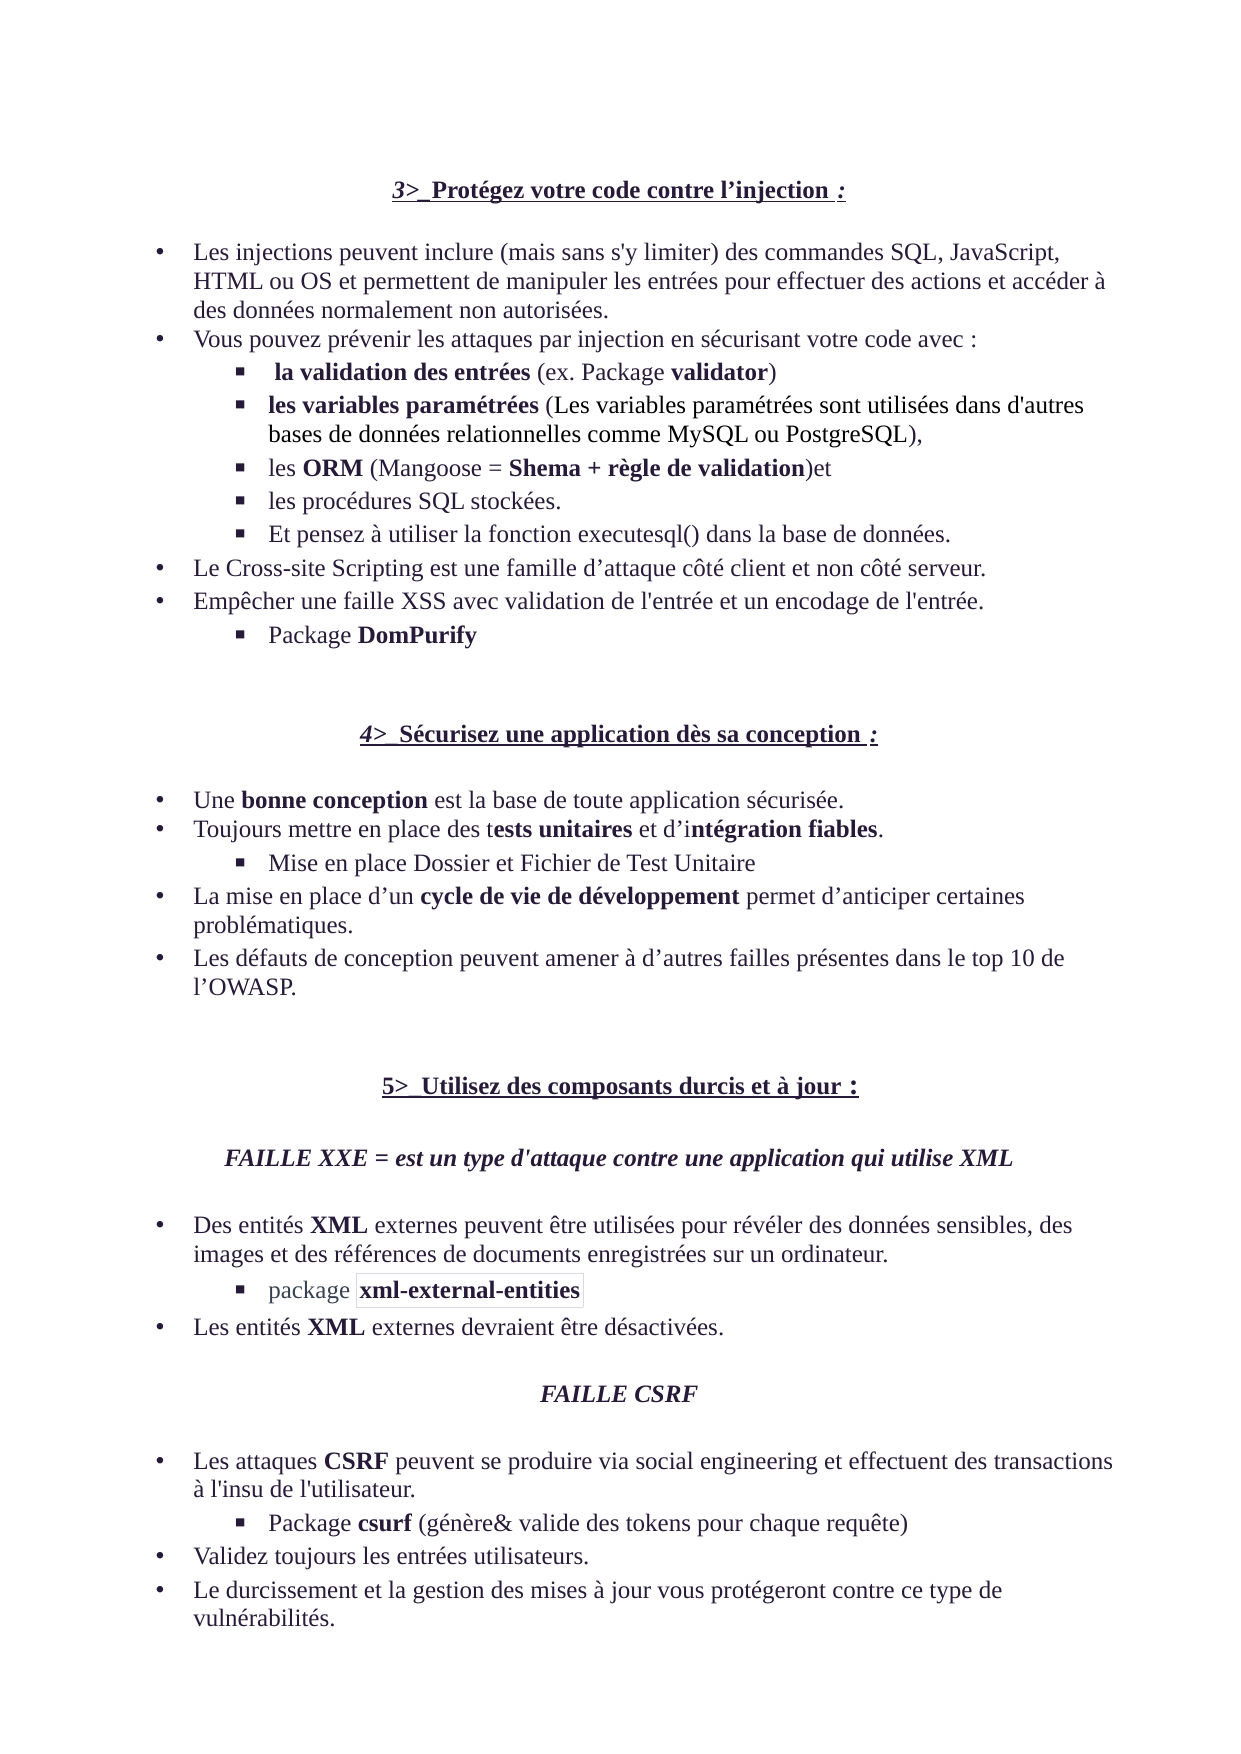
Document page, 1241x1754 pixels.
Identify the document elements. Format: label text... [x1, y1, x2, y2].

list Des entités XML externes peuvent être utilisées pour révéler des données sensibles, des images et des références de documents enregistrées sur un ordinateur. [156, 1210, 1122, 1268]
text 5>_Utilisez des composants durcis et à jour : [118, 1067, 1122, 1101]
list La mise en place d’un cycle de vie de développement permet d’anticiper certaines problématiques. [156, 881, 1122, 938]
list les variables paramétrées (Les variables paramétrées sont utilisées dans d'autres bases de données relationnelles comme MySQL ou PostgreSQL), [231, 391, 1122, 448]
text 3>_Protégez votre code contre l’injection : [118, 176, 1122, 204]
list Les attaques CSRF peuvent se produire via social engineering et effectuent des transactions à l'insu de l'utilisateur. [156, 1446, 1122, 1503]
text FAILLE CSRF [118, 1379, 1122, 1408]
list Validez toujours les entrées utilisateurs. [156, 1541, 1122, 1570]
list package xml-external-entities [231, 1272, 583, 1307]
text 4>_Sécurisez une application dès sa conception : [118, 719, 1122, 748]
list Les entités XML externes devraient être désactivées. [156, 1312, 1122, 1341]
list les ORM (Mangoose = Shema + règle de validation)et [231, 453, 1122, 481]
list Empêcher une faille XSS avec validation de l'entrée et un encodage de l'entrée. [156, 586, 1122, 615]
text FAILLE XXE = est un type d'attaque contre une application qui utilise XML [118, 1143, 1122, 1172]
list Toujours mettre en place des tests unitaires et d’intégration fiables. [156, 814, 1122, 843]
list Le Cross-site Scripting est une famille d’attaque côté client et non côté serveur. [156, 553, 1122, 582]
list Les injections peuvent inclure (mais sans s'y limiter) des commandes SQL, JavaScript, HTML ou OS et permettent de manipuler les entrées pour effectuer des actions et accéder à des données normalement non autorisées. [156, 237, 1122, 324]
list Mise en place Dossier et Fichier de Test Unitaire [231, 848, 1122, 876]
list Le durcissement et la gestion des mises à jour vous protégeront contre ce type de vulnérabilités. [156, 1575, 1122, 1632]
list Et pensez à utiliser la fonction executesql() dans la base de données. [231, 519, 1122, 548]
list Une bonne conception est la base de toute application sécurisée. [156, 785, 1122, 814]
list Les défauts de conception peuvent amener à d’autres failles présentes dans le top 10 de l’OWASP. [156, 943, 1122, 1001]
list les procédures SQL stockées. [231, 486, 1122, 515]
list Package DomPurify [231, 620, 1122, 649]
list [584, 1272, 1122, 1307]
list Vous pouvez prévenir les attaques par injection en sécurisant votre code avec : [156, 324, 1122, 352]
list Package csurf (génère& valide des tokens pour chaque requête) [231, 1508, 1122, 1537]
list la validation des entrées (ex. Package validator) [231, 357, 1122, 386]
